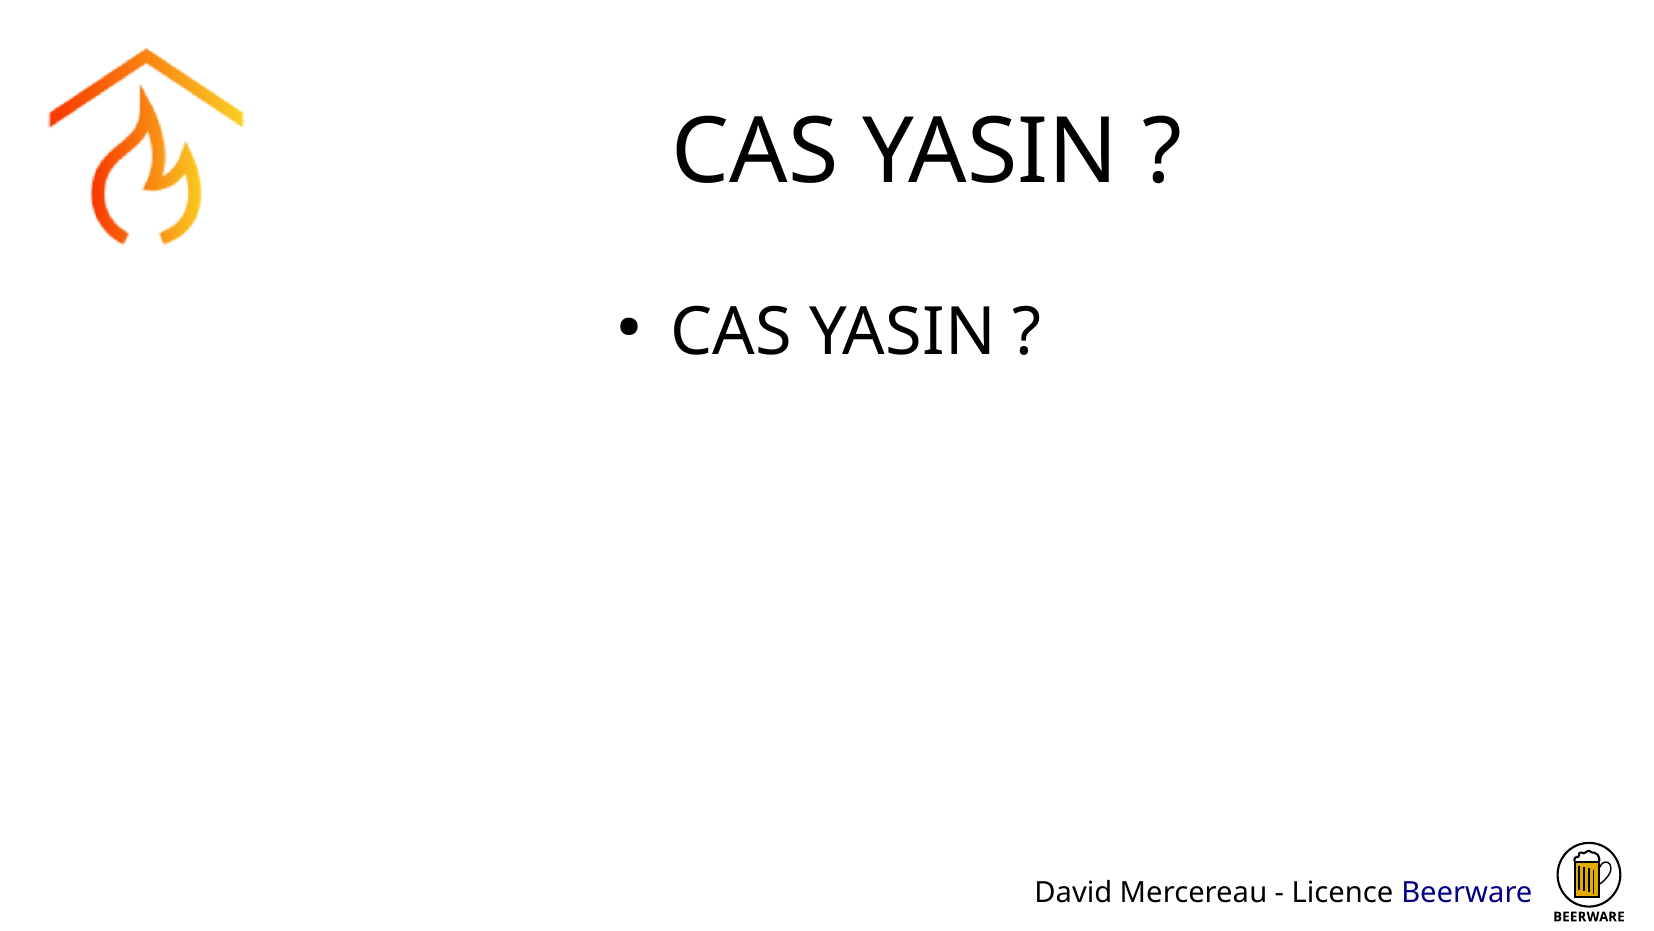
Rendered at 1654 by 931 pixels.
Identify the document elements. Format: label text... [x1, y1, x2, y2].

title CAS YASIN ? [271, 69, 1583, 225]
list CAS YASIN ? [59, 283, 1583, 886]
picture [47, 47, 246, 246]
